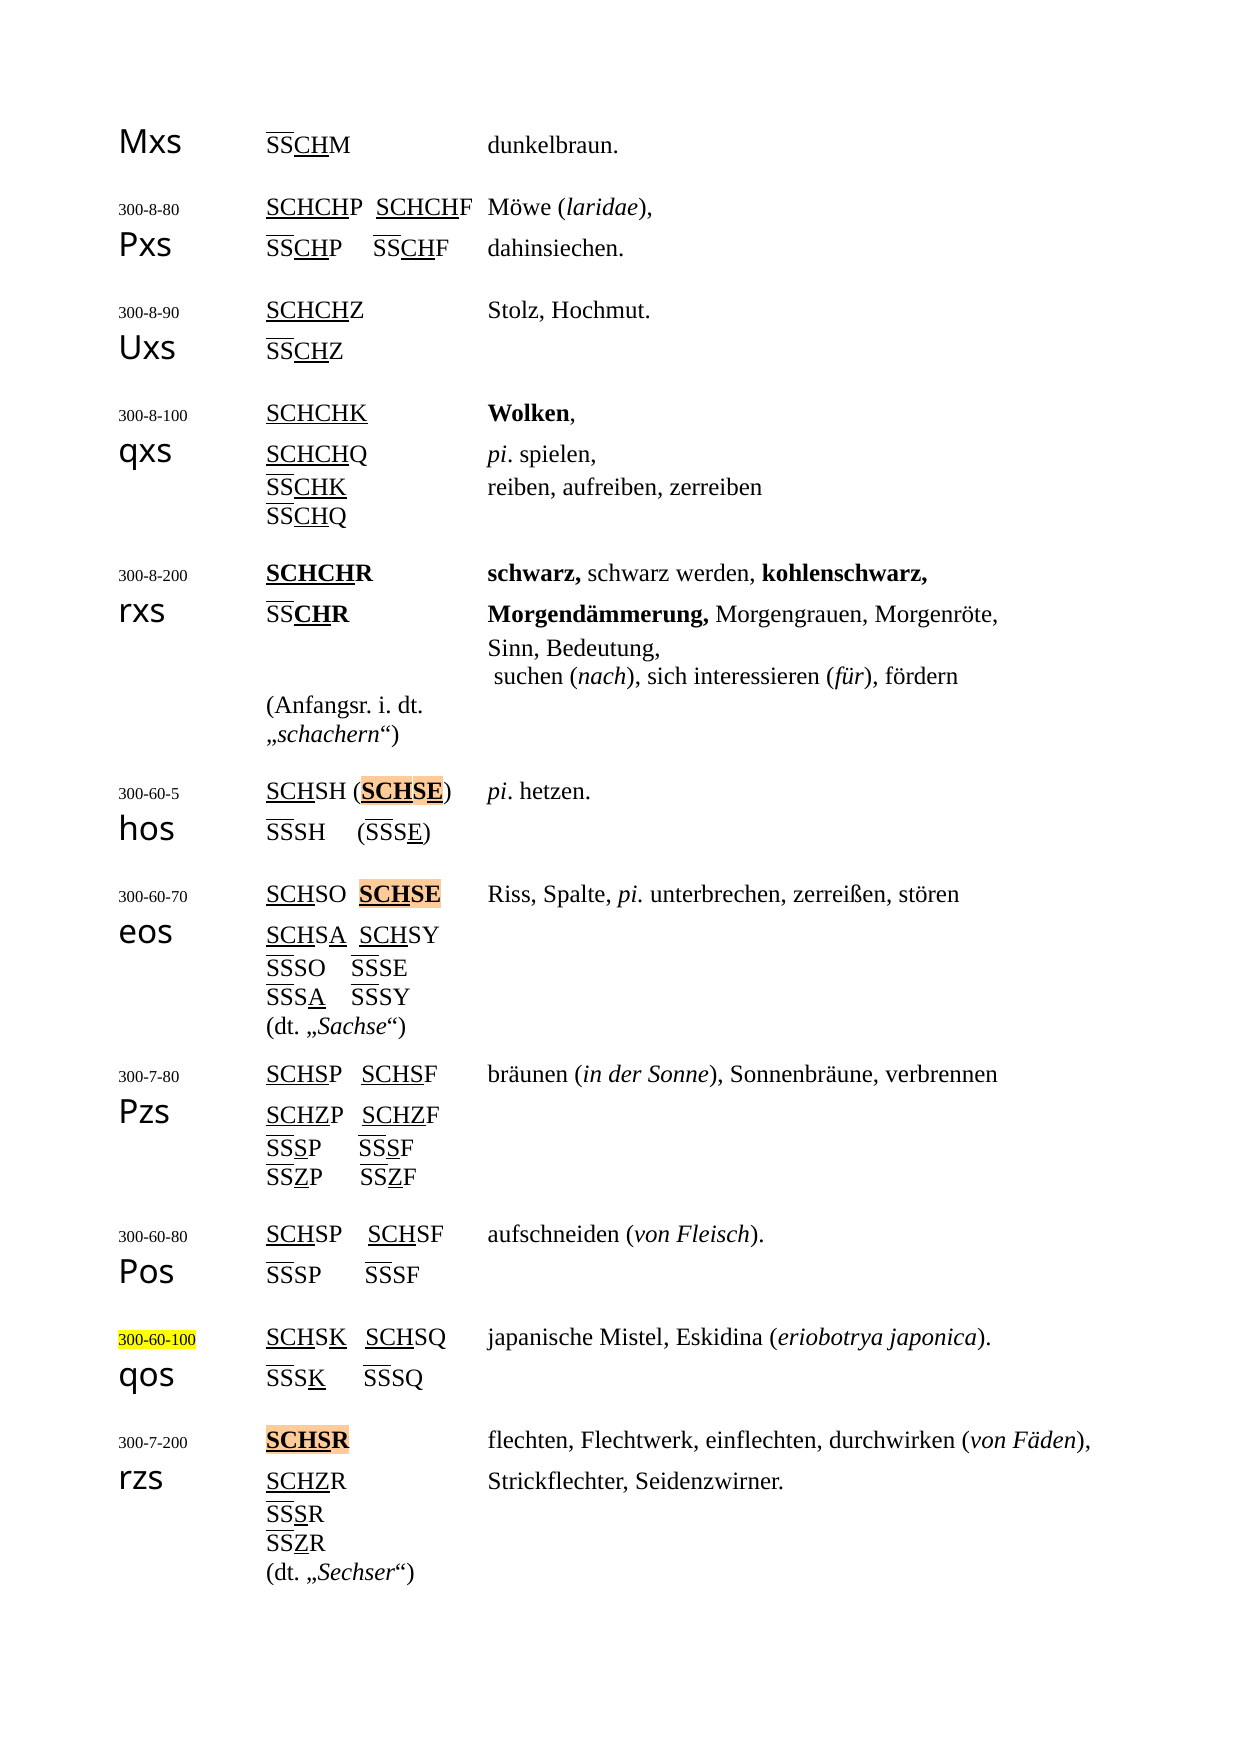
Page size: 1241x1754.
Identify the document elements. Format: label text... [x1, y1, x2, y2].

text „schachern“) [118, 719, 1122, 748]
text Pzs SCHZP SCHZF [118, 1088, 1122, 1133]
text rzs SCHZR Strickflechter, Seidenzwirner. [118, 1454, 1122, 1499]
text SSSR [118, 1499, 1122, 1528]
text Sinn, Bedeutung, [118, 633, 1122, 661]
text SSZR [118, 1528, 1122, 1557]
text (Anfangsr. i. dt. [118, 690, 1122, 719]
text Pxs SSCHP SSCHF dahinsiechen. [118, 221, 1122, 266]
text rxs SSCHR Morgendämmerung, Morgengrauen, Morgenröte, [118, 587, 1122, 633]
text SSCHK reiben, aufreiben, zerreiben [118, 472, 1122, 501]
text qos SSSK SSSQ [118, 1351, 1122, 1396]
text 300-60-100 SCHSK SCHSQ japanische Mistel, Eskidina (eriobotrya japonica). [118, 1322, 1122, 1351]
text SSZP SSZF [118, 1162, 1122, 1191]
text suchen (nach), sich interessieren (für), fördern [118, 661, 1122, 690]
text hos SSSH (SSSE) [118, 805, 1122, 851]
text 300-8-80 SCHCHP SCHCHF Möwe (laridae), [118, 192, 1122, 221]
text eos SCHSA SCHSY [118, 908, 1122, 953]
text 300-7-80 SCHSP SCHSF bräunen (in der Sonne), Sonnenbräune, verbrennen [118, 1059, 1122, 1088]
text (dt. „Sachse“) [118, 1011, 1122, 1040]
text 300-60-80 SCHSP SCHSF aufschneiden (von Fleisch). [118, 1219, 1122, 1248]
text 300-8-200 SCHCHR schwarz, schwarz werden, kohlenschwarz, [118, 558, 1122, 587]
text 300-60-5 SCHSH (SCHSE) pi. hetzen. [118, 776, 1122, 805]
text 300-60-70 SCHSO SCHSE Riss, Spalte, pi. unterbrechen, zerreißen, stören [118, 879, 1122, 908]
text SSCHQ [118, 501, 1122, 530]
text 300-7-200 SCHSR flechten, Flechtwerk, einflechten, durchwirken (von Fäden), [118, 1425, 1122, 1454]
text (dt. „Sechser“) [118, 1557, 1122, 1586]
text 300-8-90 SCHCHZ Stolz, Hochmut. [118, 266, 1122, 324]
text Pos SSSP SSSF [118, 1248, 1122, 1293]
text SSSA SSSY [118, 982, 1122, 1011]
text Mxs SSCHM dunkelbraun. [118, 118, 1122, 163]
text 300-8-100 SCHCHK Wolken, [118, 398, 1122, 427]
text SSSO SSSE [118, 953, 1122, 982]
text SSSP SSSF [118, 1133, 1122, 1162]
text Uxs SSCHZ [118, 324, 1122, 369]
text qxs SCHCHQ pi. spielen, [118, 427, 1122, 472]
